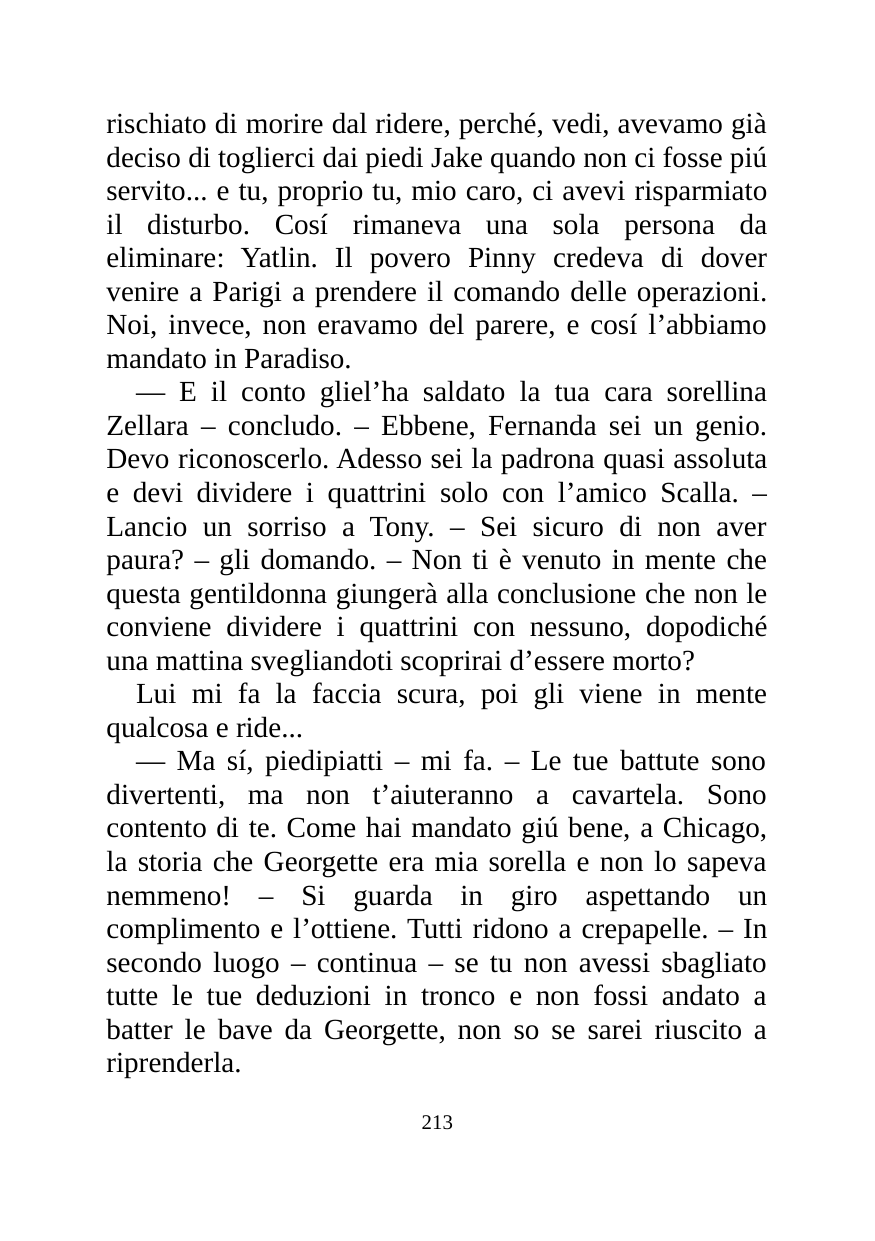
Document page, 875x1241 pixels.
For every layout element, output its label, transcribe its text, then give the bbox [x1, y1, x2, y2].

text rischiato di morire dal ridere, perché, vedi, avevamo già deciso di toglierci dai piedi Jake quando non ci fosse piú servito... e tu, proprio tu, mio caro, ci avevi risparmiato il disturbo. Cosí rimaneva una sola persona da eliminare: Yatlin. Il povero Pinny credeva di dover venire a Parigi a prendere il comando delle operazioni. Noi, invece, non eravamo del parere, e cosí l’abbiamo mandato in Paradiso. [106, 106, 768, 374]
text Lui mi fa la faccia scura, poi gli viene in mente qualcosa e ride... [106, 676, 768, 743]
text — Ma sí, piedipiatti – mi fa. – Le tue battute sono divertenti, ma non t’aiuteranno a cavartela. Sono contento di te. Come hai mandato giú bene, a Chicago, la storia che Georgette era mia sorella e non lo sapeva nemmeno! – Si guarda in giro aspettando un complimento e l’ottiene. Tutti ridono a crepapelle. – In secondo luogo – continua – se tu non avessi sbagliato tutte le tue deduzioni in tronco e non fossi andato a batter le bave da Georgette, non so se sarei riuscito a riprenderla. [106, 743, 768, 1079]
text — E il conto gliel’ha saldato la tua cara sorellina Zellara – concludo. – Ebbene, Fernanda sei un genio. Devo riconoscerlo. Adesso sei la padrona quasi assoluta e devi dividere i quattrini solo con l’amico Scalla. – Lancio un sorriso a Tony. – Sei sicuro di non aver paura? – gli domando. – Non ti è venuto in mente che questa gentildonna giungerà alla conclusione che non le conviene dividere i quattrini con nessuno, dopodiché una mattina svegliandoti scoprirai d’essere morto? [106, 374, 768, 676]
